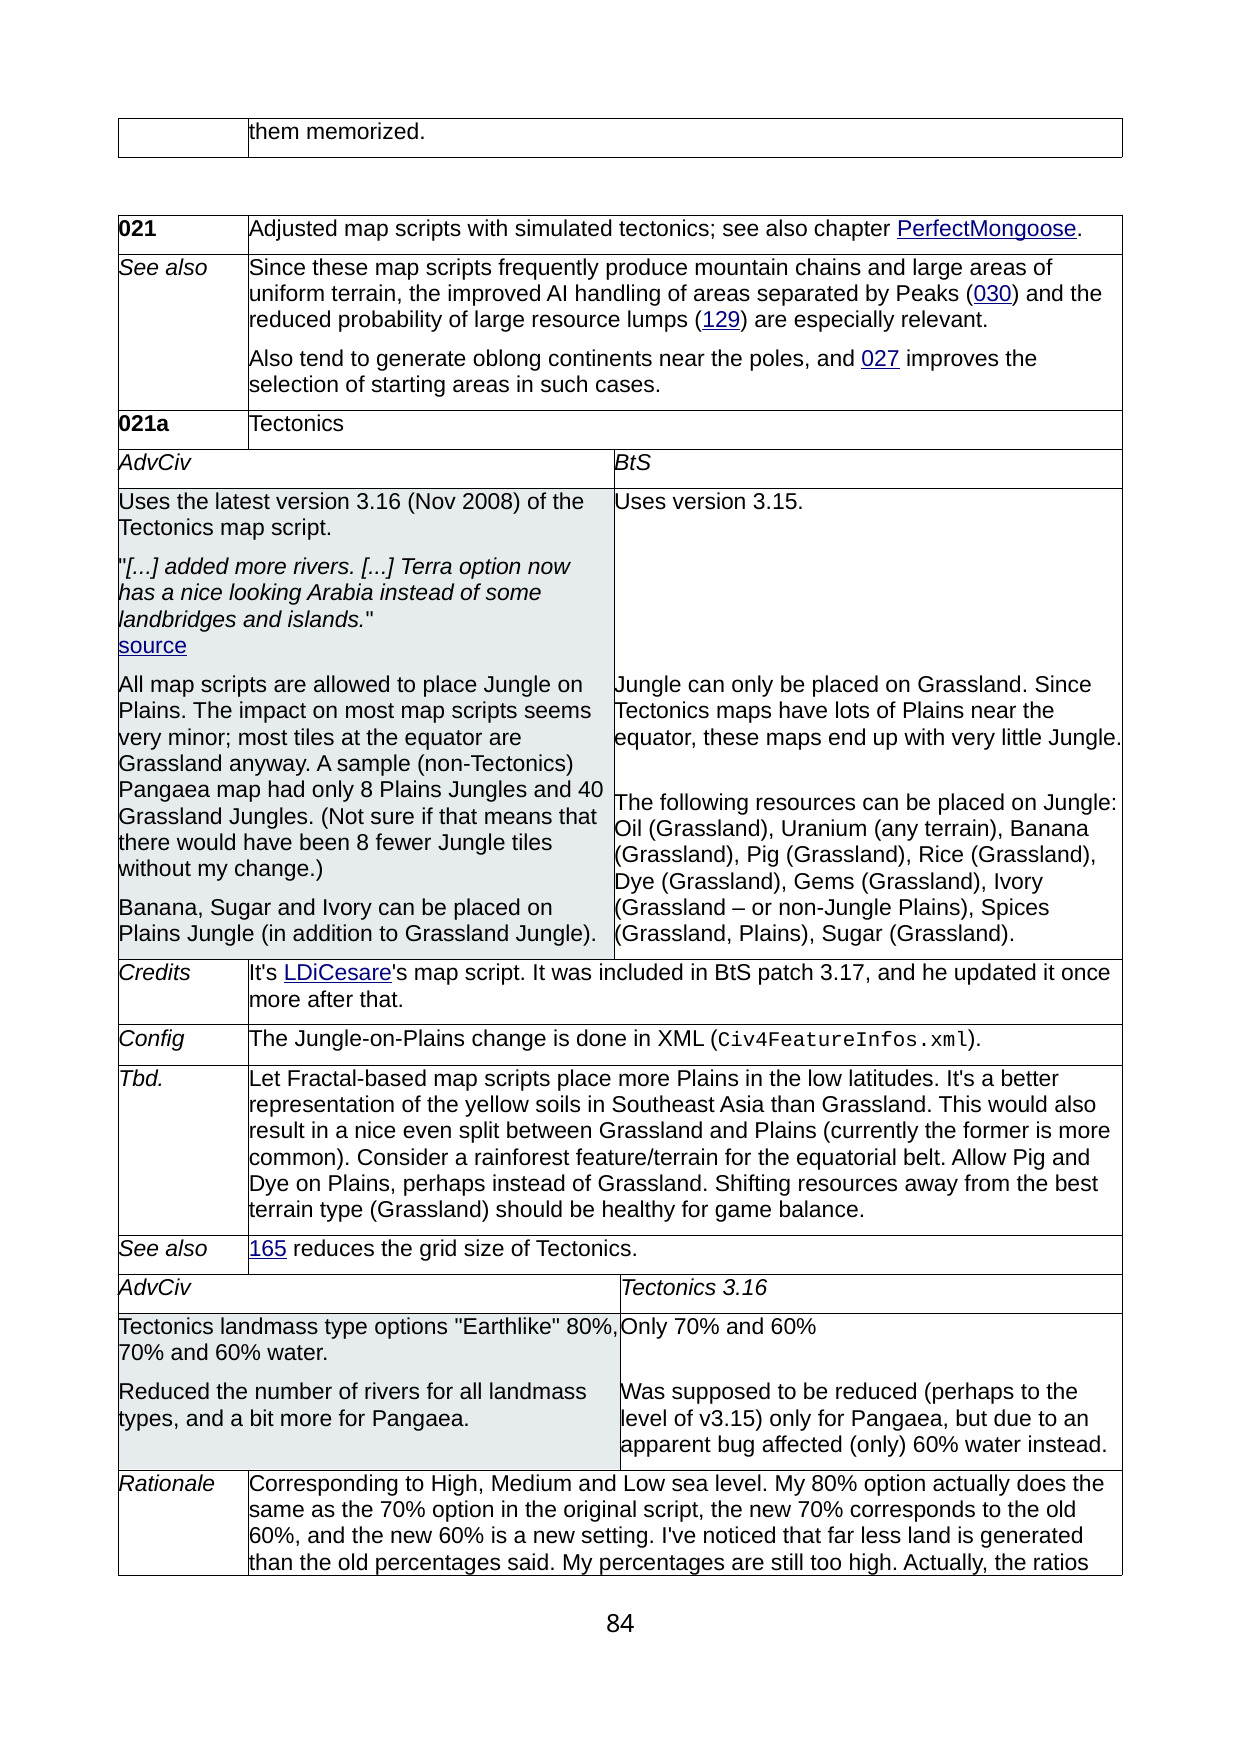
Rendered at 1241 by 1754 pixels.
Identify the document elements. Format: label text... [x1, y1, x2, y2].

table_header 021 [119, 216, 248, 253]
table_cell Tbd. [119, 1066, 248, 1235]
table_cell 021a [119, 411, 248, 449]
table_cell BtS [615, 450, 1122, 488]
table_cell Tectonics 3.16 [621, 1275, 1122, 1313]
table_cell See also [119, 1236, 248, 1274]
table_cell Tectonics landmass type options "Earthlike" 80%, 70% and 60% water. Reduced the number of rivers for all landmass types, and a bit more for Pangaea. [119, 1314, 620, 1469]
table_cell 165 reduces the grid size of Tectonics. [249, 1236, 1122, 1274]
table_cell Let Fractal-based map scripts place more Plains in the low latitudes. It's a better representation of the yellow soils in Southeast Asia than Grassland. This would also result in a nice even split between Grassland and Plains (currently the former is more common). Consider a rainforest feature/terrain for the equatorial belt. Allow Pig and Dye on Plains, perhaps instead of Grassland. Shifting resources away from the best terrain type (Grassland) should be healthy for game balance. [249, 1066, 1122, 1235]
table_cell Since these map scripts frequently produce mountain chains and large areas of uniform terrain, the improved AI handling of areas separated by Peaks (030) and the reduced probability of large resource lumps (129) are especially relevant. Also tend to generate oblong continents near the poles, and 027 improves the selection of starting areas in such cases. [249, 255, 1122, 410]
table_cell Only 70% and 60% Was supposed to be reduced (perhaps to the level of v3.15) only for Pangaea, but due to an apparent bug affected (only) 60% water instead. [621, 1314, 1122, 1469]
table_cell Credits [119, 960, 248, 1024]
table_cell [119, 119, 248, 157]
table_cell The Jungle-on-Plains change is done in XML (Civ4FeatureInfos.xml). [249, 1025, 1122, 1064]
table_cell AdvCiv [119, 450, 614, 488]
table_cell Corresponding to High, Medium and Low sea level. My 80% option actually does the same as the 70% option in the original script, the new 70% corresponds to the old 60%, and the new 60% is a new setting. I've noticed that far less land is generated than the old percentages said. My percentages are still too high. Actually, the ratios [249, 1471, 1122, 1575]
table_cell AdvCiv [119, 1275, 620, 1313]
table_cell Uses the latest version 3.16 (Nov 2008) of the Tectonics map script. "[...] added more rivers. [...] Terra option now has a nice looking Arabia instead of some landbridges and islands." source All map scripts are allowed to place Jungle on Plains. The impact on most map scripts seems very minor; most tiles at the equator are Grassland anyway. A sample (non-Tectonics) Pangaea map had only 8 Plains Jungles and 40 Grassland Jungles. (Not sure if that means that there would have been 8 fewer Jungle tiles without my change.) Banana, Sugar and Ivory can be placed on Plains Jungle (in addition to Grassland Jungle). [119, 489, 614, 959]
table_cell them memorized. [249, 119, 1122, 157]
table_cell Uses version 3.15. Jungle can only be placed on Grassland. Since Tectonics maps have lots of Plains near the equator, these maps end up with very little Jungle. The following resources can be placed on Jungle: Oil (Grassland), Uranium (any terrain), Banana (Grassland), Pig (Grassland), Rice (Grassland), Dye (Grassland), Gems (Grassland), Ivory (Grassland – or non-Jungle Plains), Spices (Grassland, Plains), Sugar (Grassland). [615, 489, 1122, 959]
table_cell See also [119, 255, 248, 410]
table_cell Rationale [119, 1471, 248, 1575]
table_header Adjusted map scripts with simulated tectonics; see also chapter PerfectMongoose. [249, 216, 1122, 253]
table_cell Config [119, 1025, 248, 1064]
table_cell Tectonics [249, 411, 1122, 449]
table_cell It's LDiCesare's map script. It was included in BtS patch 3.17, and he updated it once more after that. [249, 960, 1122, 1024]
